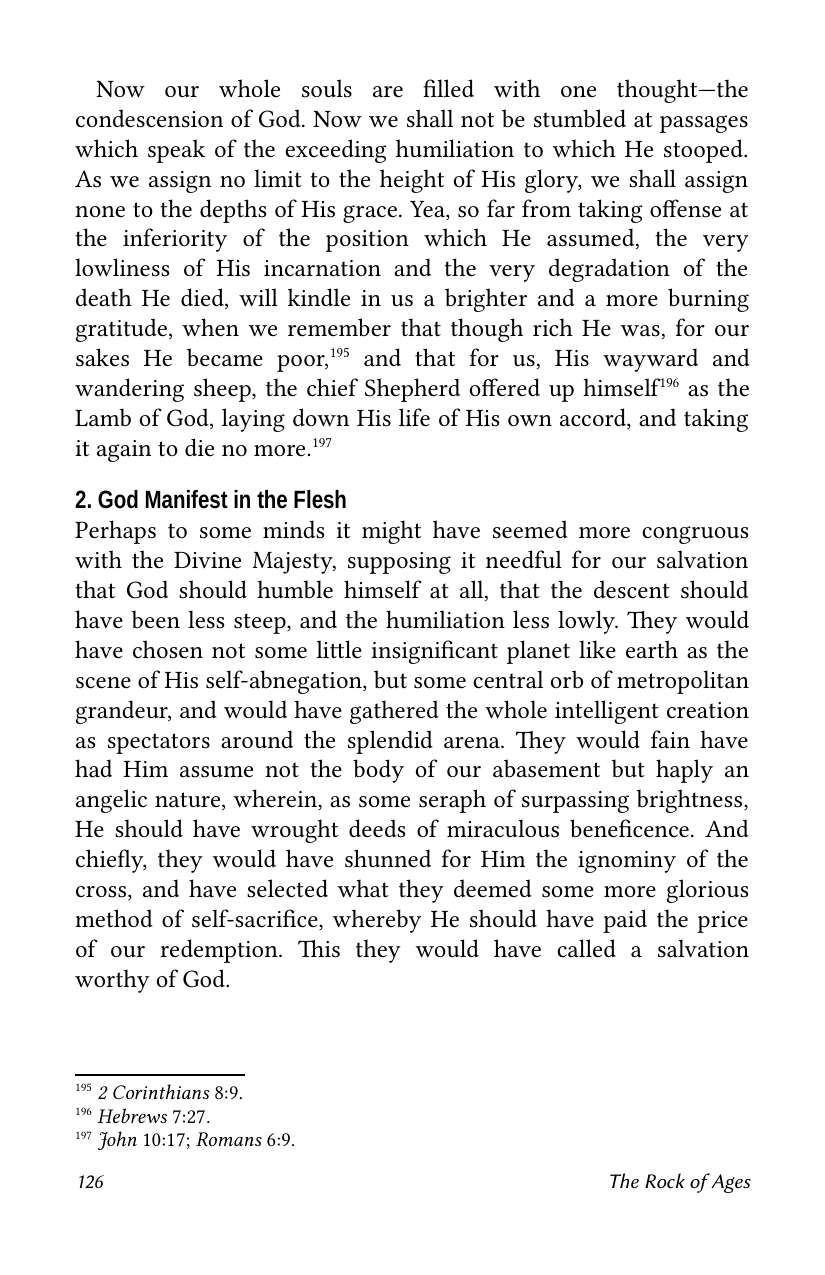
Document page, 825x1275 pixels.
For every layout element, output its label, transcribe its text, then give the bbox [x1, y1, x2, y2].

text John 10:17; Romans 6:9. [75, 1128, 750, 1152]
text Perhaps to some minds it might have seemed more congruous with the Divine Majesty, supposing it needful for our salvation that God should humble himself at all, that the descent should have been less steep, and the humiliation less lowly. They would have chosen not some little insignificant planet like earth as the scene of His self-abnegation, but some central orb of metropolitan grandeur, and would have gathered the whole intelligent creation as spectators around the splendid arena. They would fain have had Him assume not the body of our abasement but haply an angelic nature, wherein, as some seraph of surpassing brightness, He should have wrought deeds of miraculous beneficence. And chiefly, they would have shunned for Him the ignominy of the cross, and have selected what they deemed some more glorious method of self-sacrifice, whereby He should have paid the price of our redemption. This they would have called a salvation worthy of God. [75, 516, 750, 993]
text Now our whole souls are filled with one thought—the condescension of God. Now we shall not be stumbled at passages which speak of the exceeding humiliation to which He stooped. As we assign no limit to the height of His glory, we shall assign none to the depths of His grace. Yea, so far from taking offense at the inferiority of the position which He assumed, the very lowliness of His incarnation and the very degradation of the death He died, will kindle in us a brighter and a more burning gratitude, when we remember that though rich He was, for our sakes He became poor, and that for us, His wayward and wandering sheep, the chief Shepherd offered up himself as the Lamb of God, laying down His life of His own accord, and taking it again to die no more. [75, 75, 750, 462]
text Hebrews 7:27. [75, 1104, 750, 1128]
subtitle 2. God Manifest in the Flesh [75, 485, 750, 513]
text 2 Corinthians 8:9. [75, 1081, 750, 1104]
